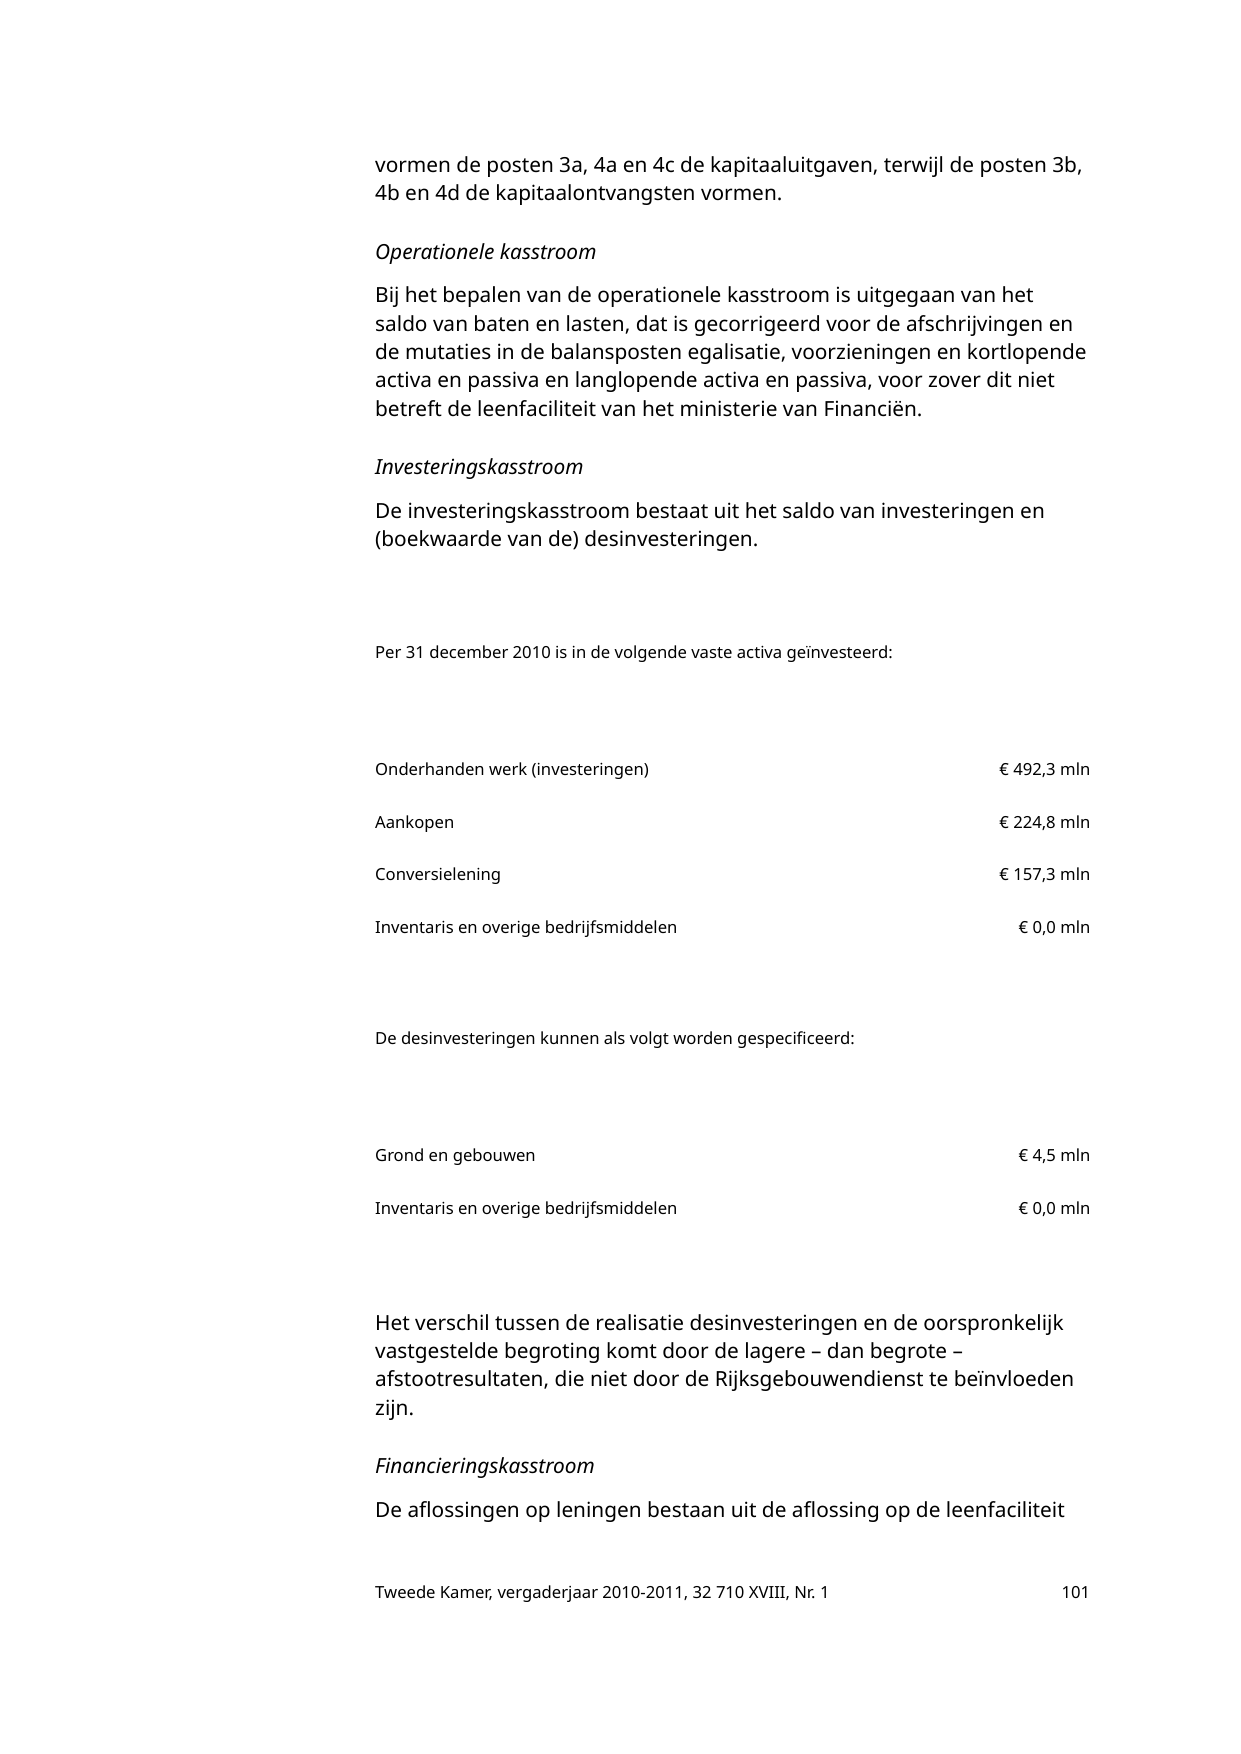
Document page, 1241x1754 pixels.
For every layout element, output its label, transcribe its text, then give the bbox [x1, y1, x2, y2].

table_cell [947, 699, 1090, 758]
table_cell Conversielening [375, 863, 947, 916]
table_cell € 0,0 mln [947, 916, 1090, 968]
table_cell Aankopen [375, 810, 947, 863]
text Operationele kasstroom [375, 237, 1090, 265]
text Bij het bepalen van de operationele kasstroom is uitgegaan van het saldo van baten en lasten, dat is gecorrigeerd voor de afschrijvingen en de mutaties in de balansposten egalisatie, voorzieningen en kortlopende activa en passiva en langlopende activa en passiva, voor zover dit niet betreft de leenfaciliteit van het ministerie van Financiën. [375, 280, 1090, 422]
table_cell [375, 969, 947, 1027]
text Het verschil tussen de realisatie desinvesteringen en de oorspronkelijk vastgestelde begroting komt door de lagere – dan begrote – afstootresultaten, die niet door de Rijksgebouwendienst te beïnvloeden zijn. [375, 1308, 1090, 1421]
table_cell € 224,8 mln [947, 810, 1090, 863]
table_cell [947, 1085, 1090, 1144]
text vormen de posten 3a, 4a en 4c de kapitaaluitgaven, terwijl de posten 3b, 4b en 4d de kapitaalontvangsten vormen. [375, 150, 1090, 207]
text Investeringskasstroom [375, 452, 1090, 481]
table_cell Inventaris en overige bedrijfsmiddelen [375, 1196, 947, 1249]
table_cell Grond en gebouwen [375, 1144, 947, 1196]
table_cell € 0,0 mln [947, 1196, 1090, 1249]
table_cell Onderhanden werk (investeringen) [375, 758, 947, 810]
table_header Per 31 december 2010 is in de volgende vaste activa geïnvesteerd: [375, 641, 947, 699]
table_cell [947, 969, 1090, 1027]
table_cell € 492,3 mln [947, 758, 1090, 810]
table_header [947, 641, 1090, 699]
text Financieringskasstroom [375, 1451, 1090, 1480]
table_cell [375, 1085, 947, 1144]
text De investeringskasstroom bestaat uit het saldo van investeringen en (boekwaarde van de) desinvesteringen. [375, 496, 1090, 553]
table_cell € 157,3 mln [947, 863, 1090, 916]
table_cell [375, 699, 947, 758]
table_cell [947, 1027, 1090, 1085]
text De aflossingen op leningen bestaan uit de aflossing op de leenfaciliteit [375, 1495, 1090, 1523]
table_cell € 4,5 mln [947, 1144, 1090, 1196]
table_cell Inventaris en overige bedrijfsmiddelen [375, 916, 947, 968]
table_cell De desinvesteringen kunnen als volgt worden gespecificeerd: [375, 1027, 947, 1085]
